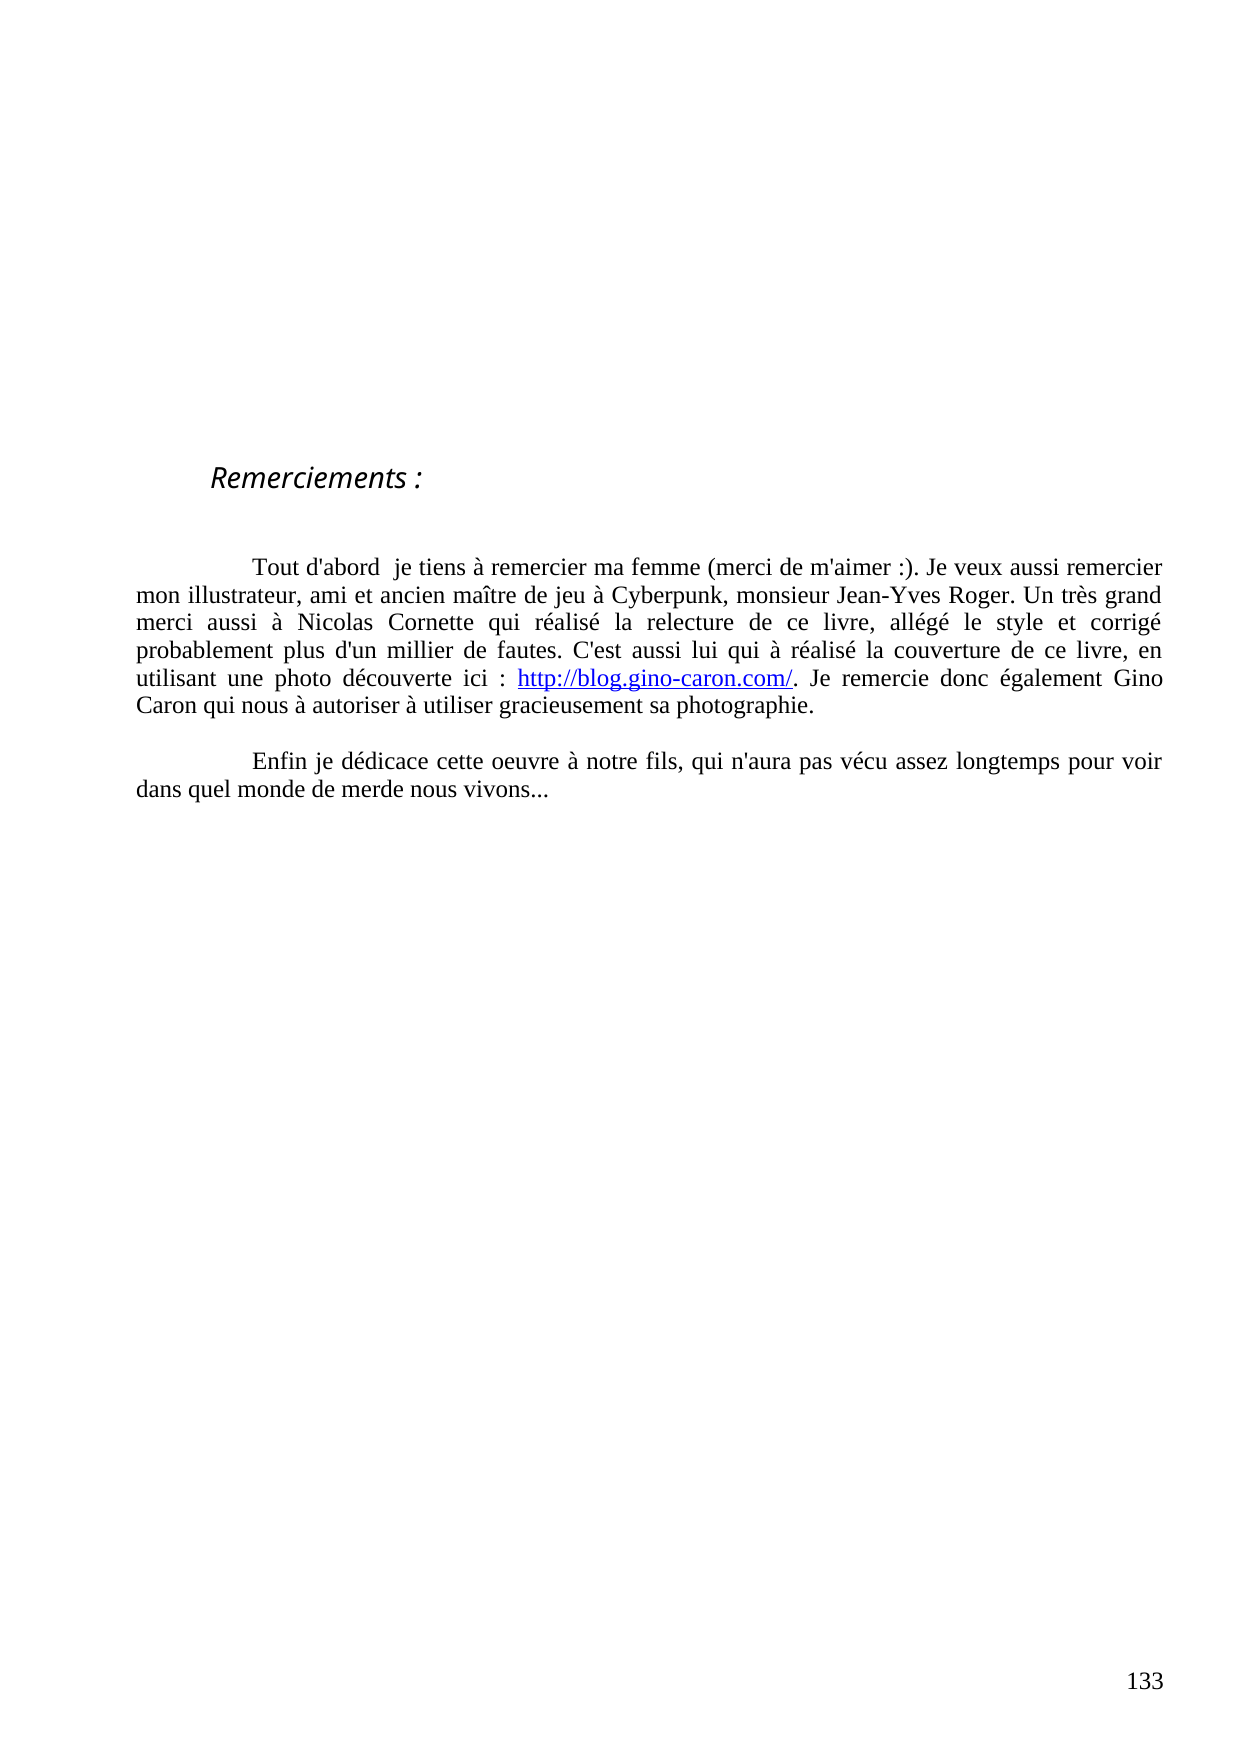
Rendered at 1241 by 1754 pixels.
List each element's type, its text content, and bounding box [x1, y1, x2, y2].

text Enfin je dédicace cette oeuvre à notre fils, qui n'aura pas vécu assez longtemps pour voir dans quel monde de merde nous vivons... [136, 747, 1163, 802]
text Tout d'abord je tiens à remercier ma femme (merci de m'aimer :). Je veux aussi remercier mon illustrateur, ami et ancien maître de jeu à Cyberpunk, monsieur Jean-Yves Roger. Un très grand merci aussi à Nicolas Cornette qui réalisé la relecture de ce livre, allégé le style et corrigé probablement plus d'un millier de fautes. C'est aussi lui qui à réalisé la couverture de ce livre, en utilisant une photo découverte ici : http://blog.gino-caron.com/. Je remercie donc également Gino Caron qui nous à autoriser à utiliser gracieusement sa photographie. [136, 553, 1163, 719]
text Remerciements : [210, 457, 1163, 497]
